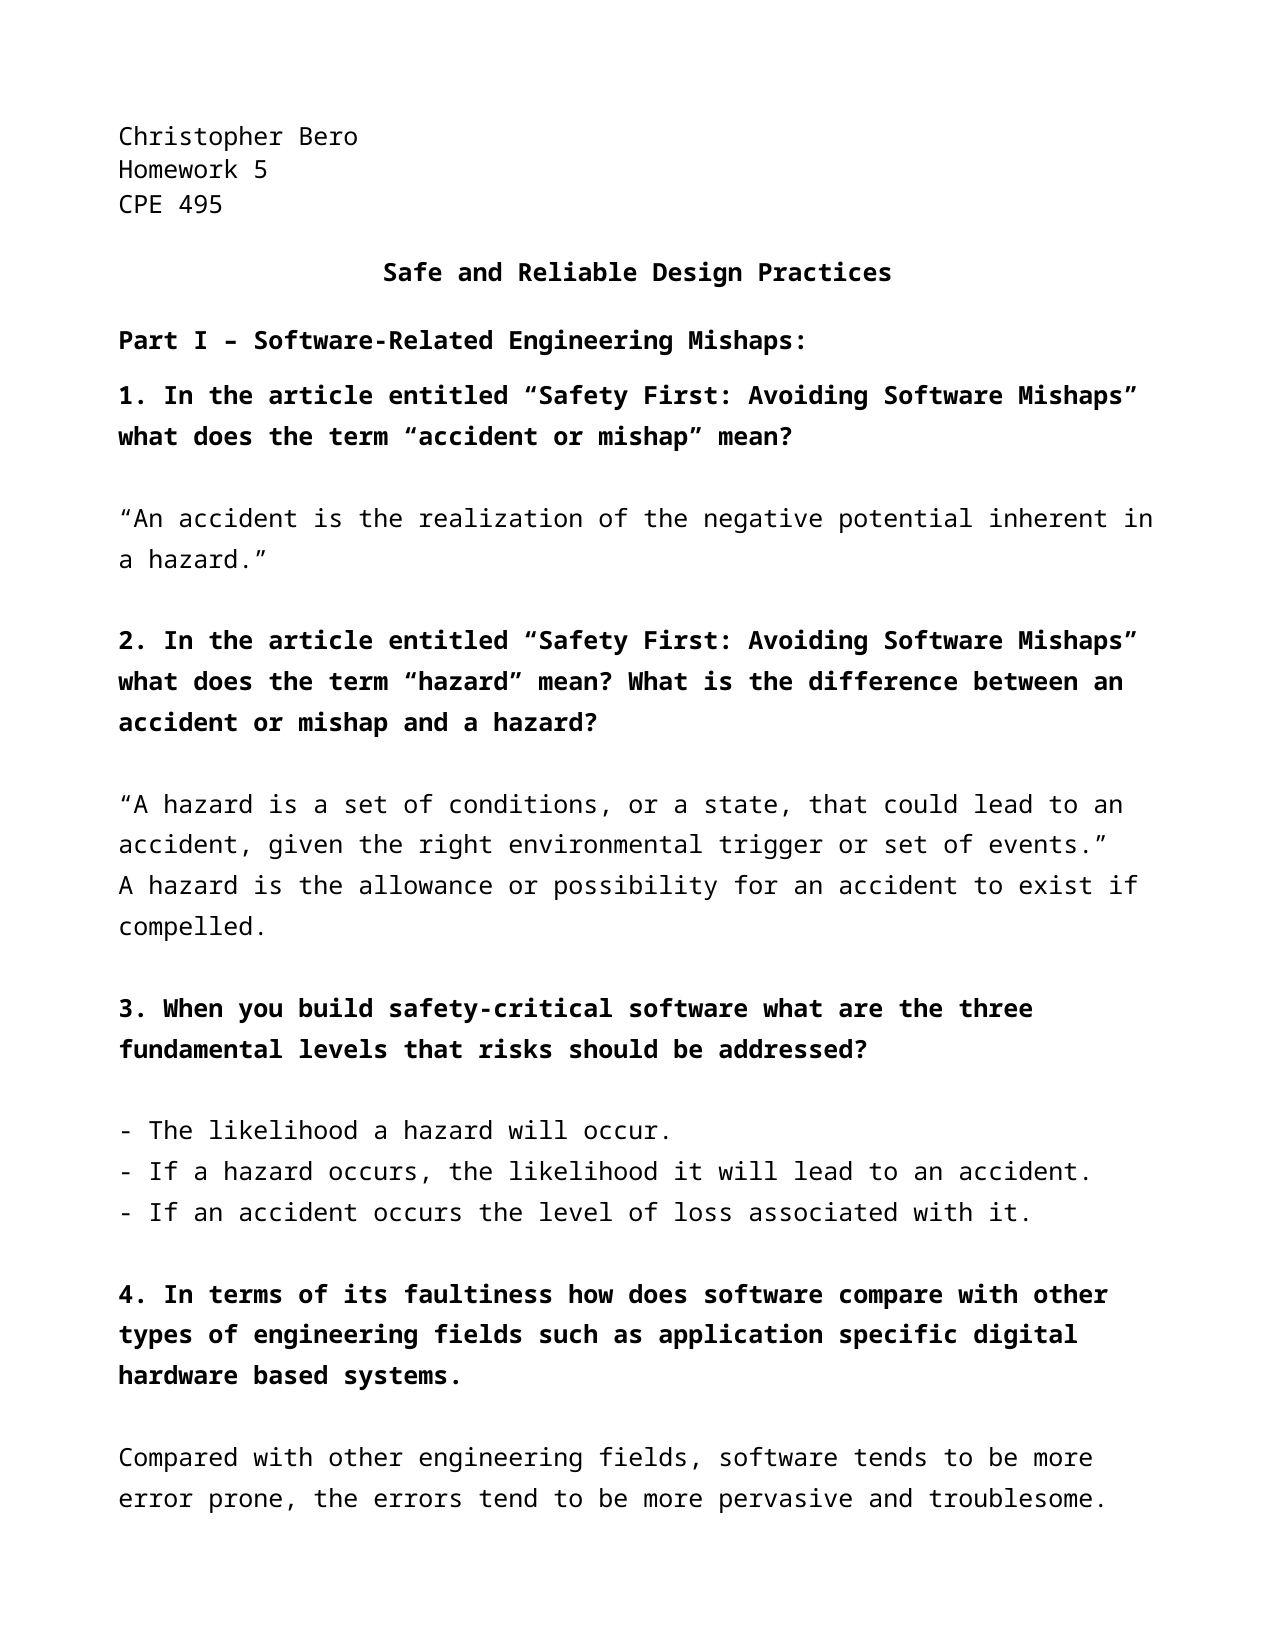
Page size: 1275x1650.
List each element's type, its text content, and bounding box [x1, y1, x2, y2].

text 2. In the article entitled “Safety First: Avoiding Software Mishaps” what does the term “hazard” mean? What is the difference between an accident or mishap and a hazard? [118, 623, 1157, 739]
text Safe and Reliable Design Practices [118, 254, 1157, 288]
text 4. In terms of its faultiness how does software compare with other types of engineering fields such as application specific digital hardware based systems. [118, 1276, 1157, 1392]
text - If a hazard occurs, the likelihood it will lead to an accident. [118, 1154, 1157, 1188]
text Christopher Bero [118, 118, 1157, 152]
text - The likelihood a hazard will occur. [118, 1113, 1157, 1147]
text Part I – Software-Related Engineering Mishaps: [118, 322, 1157, 357]
text 1. In the article entitled “Safety First: Avoiding Software Mishaps” what does the term “accident or mishap” mean? [118, 378, 1157, 453]
text Homework 5 [118, 152, 1157, 186]
text - If an accident occurs the level of loss associated with it. [118, 1194, 1157, 1229]
text “An accident is the realization of the negative potential inherent in a hazard.” [118, 500, 1157, 575]
text A hazard is the allowance or possibility for an accident to exist if compelled. [118, 868, 1157, 943]
text CPE 495 [118, 186, 1157, 220]
text Compared with other engineering fields, software tends to be more error prone, the errors tend to be more pervasive and troublesome. [118, 1439, 1157, 1514]
text “A hazard is a set of conditions, or a state, that could lead to an accident, given the right environmental trigger or set of events.” [118, 786, 1157, 861]
text 3. When you build safety-critical software what are the three fundamental levels that risks should be addressed? [118, 990, 1157, 1065]
